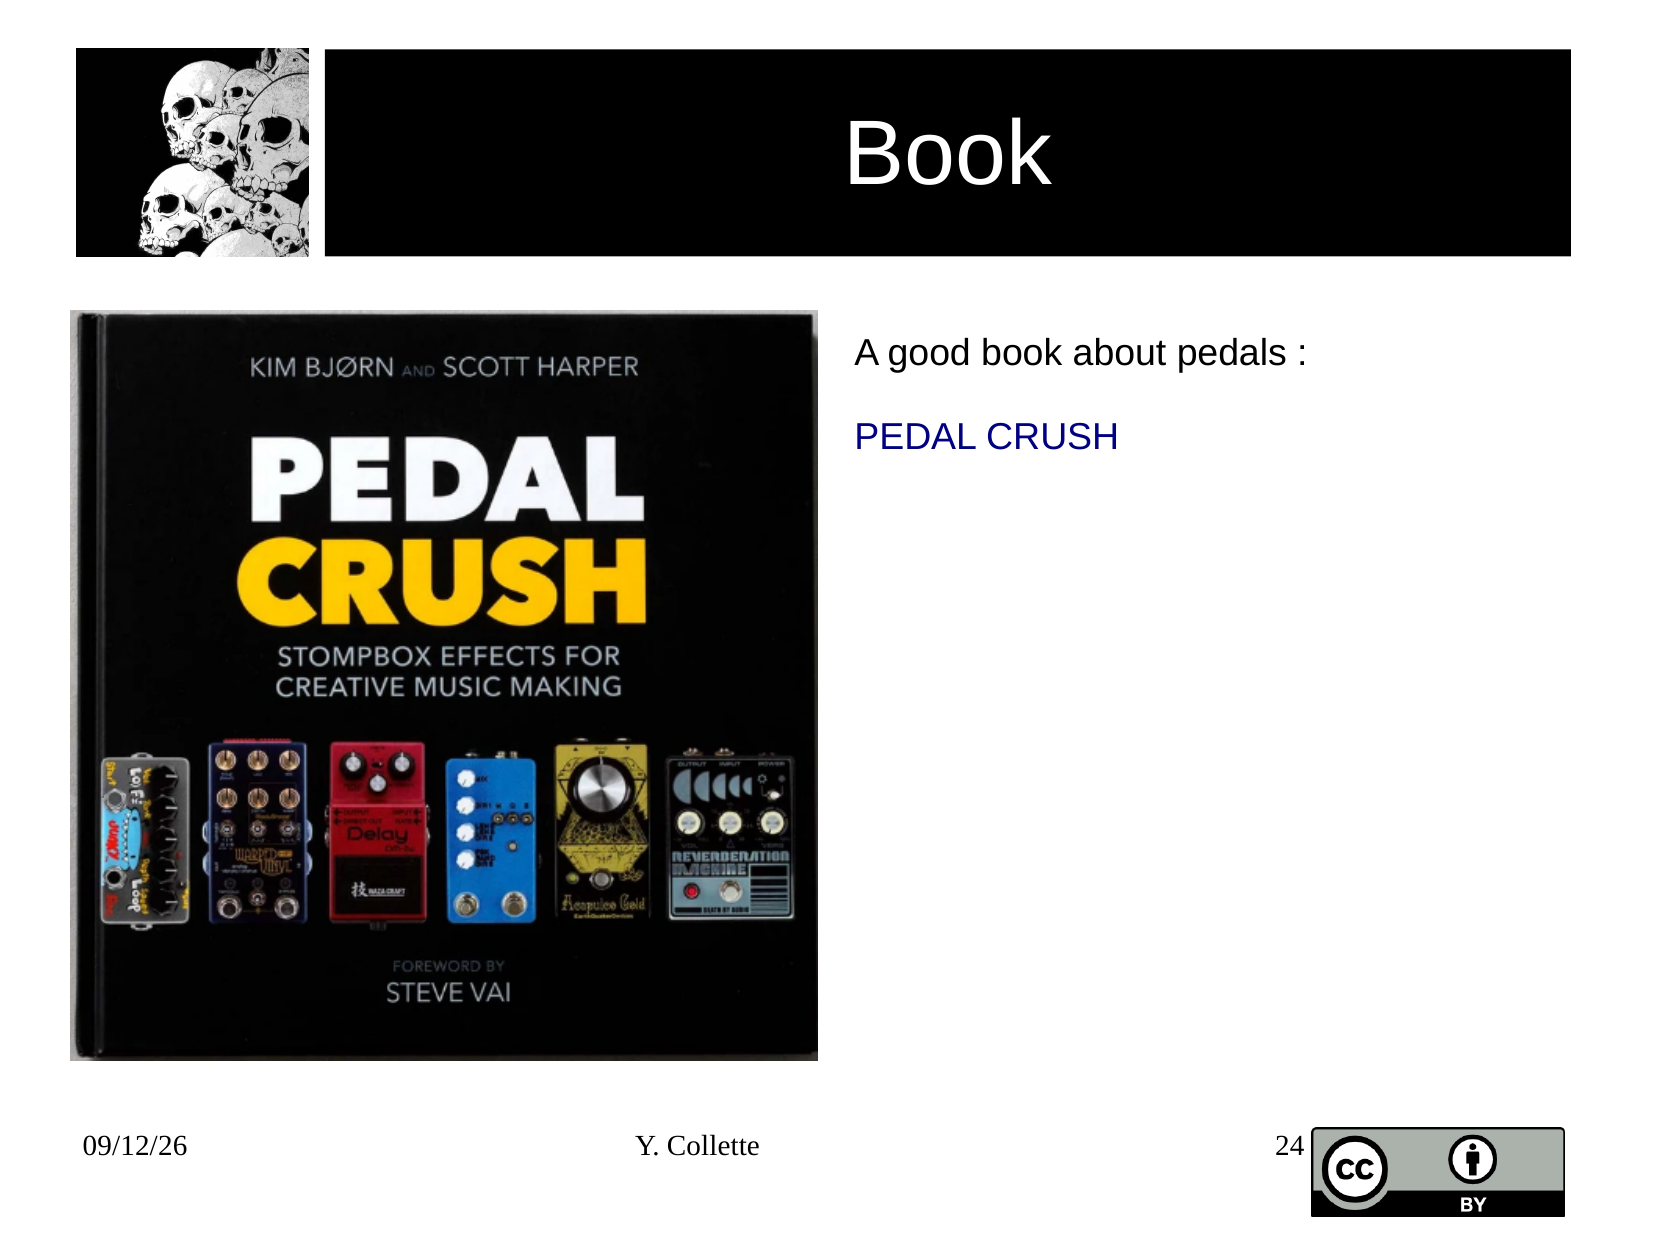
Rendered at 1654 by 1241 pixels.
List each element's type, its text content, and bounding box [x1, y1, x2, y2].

picture [76, 48, 309, 257]
picture [1311, 1127, 1565, 1217]
title Book [324, 49, 1571, 257]
text_box A good book about pedals : PEDAL CRUSH [839, 324, 1558, 465]
picture [70, 310, 818, 1061]
